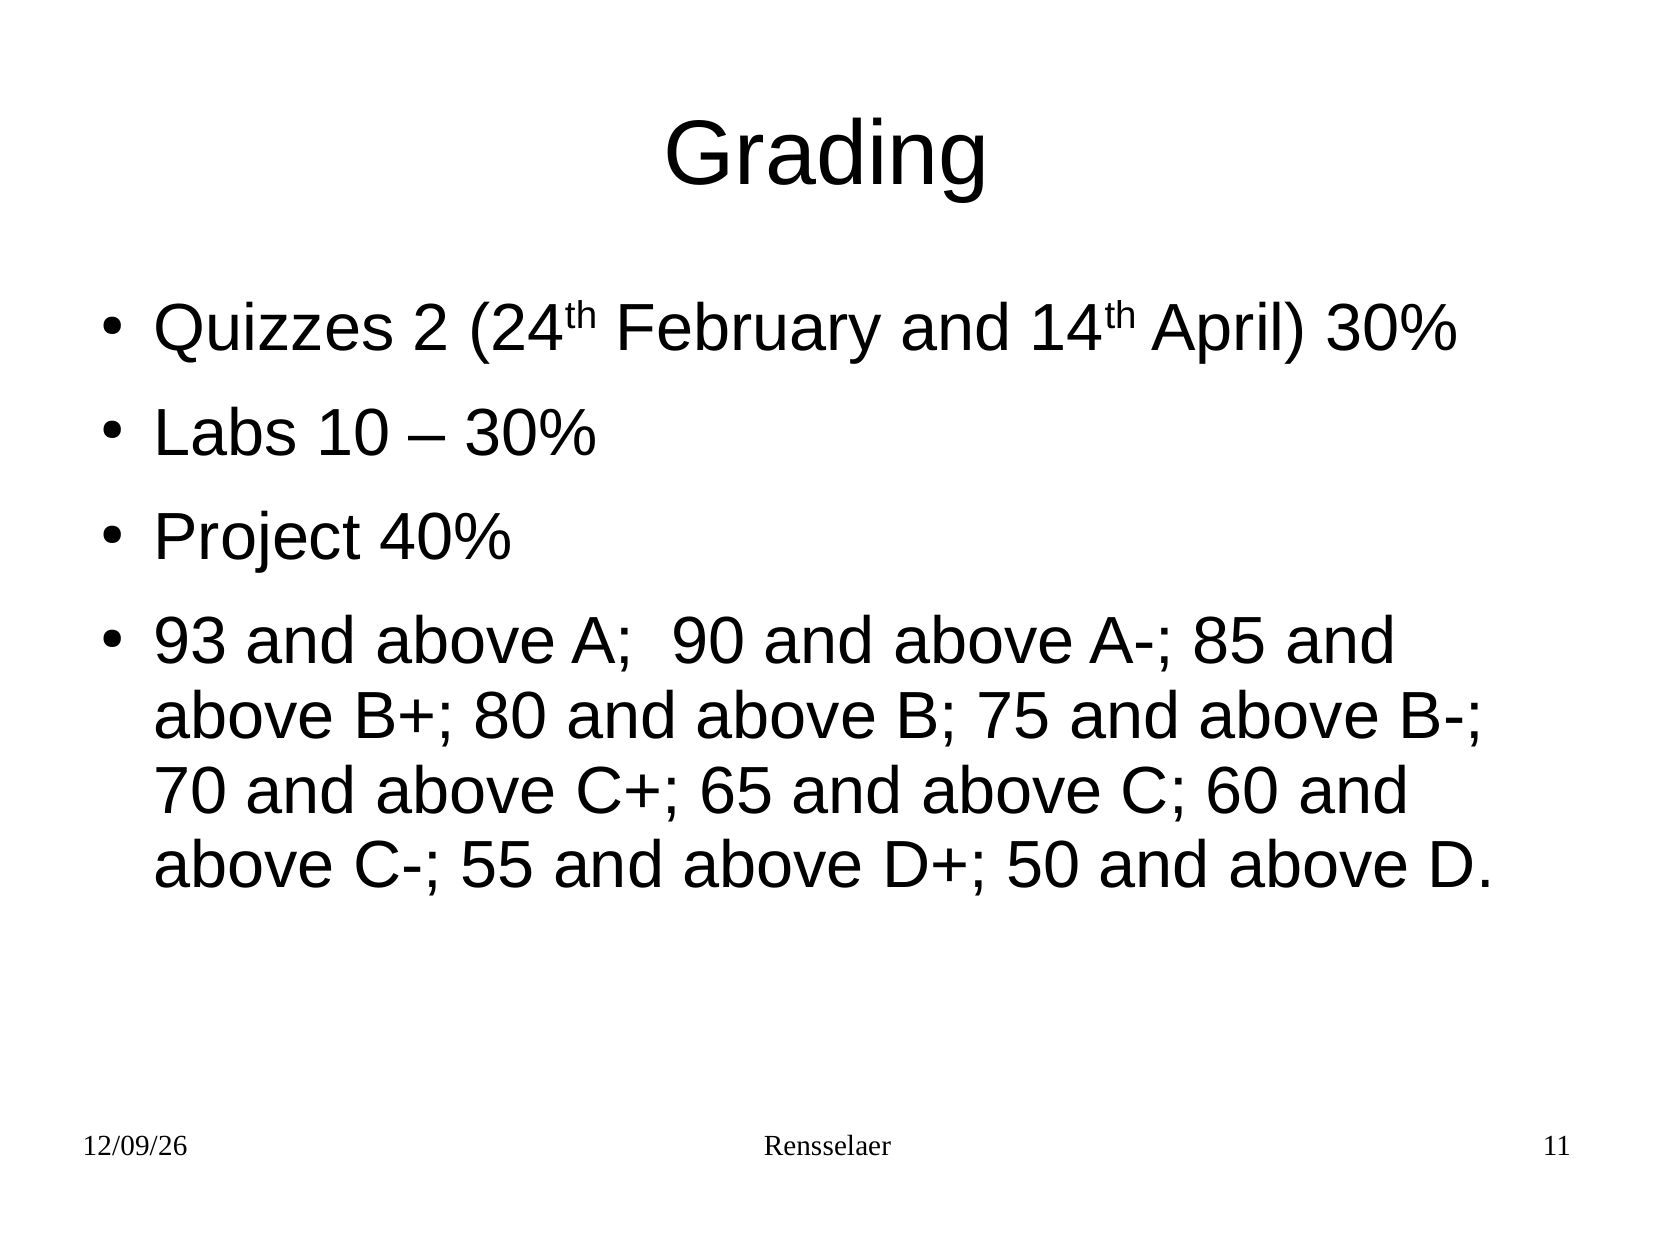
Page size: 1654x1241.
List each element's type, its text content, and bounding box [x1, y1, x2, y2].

list Quizzes 2 (24th February and 14th April) 30% Labs 10 – 30% Project 40% 93 and above A; 90 and above A-; 85 and above B+; 80 and above B; 75 and above B-; 70 and above C+; 65 and above C; 60 and above C-; 55 and above D+; 50 and above D. [82, 290, 1571, 1010]
title Grading [82, 49, 1571, 257]
